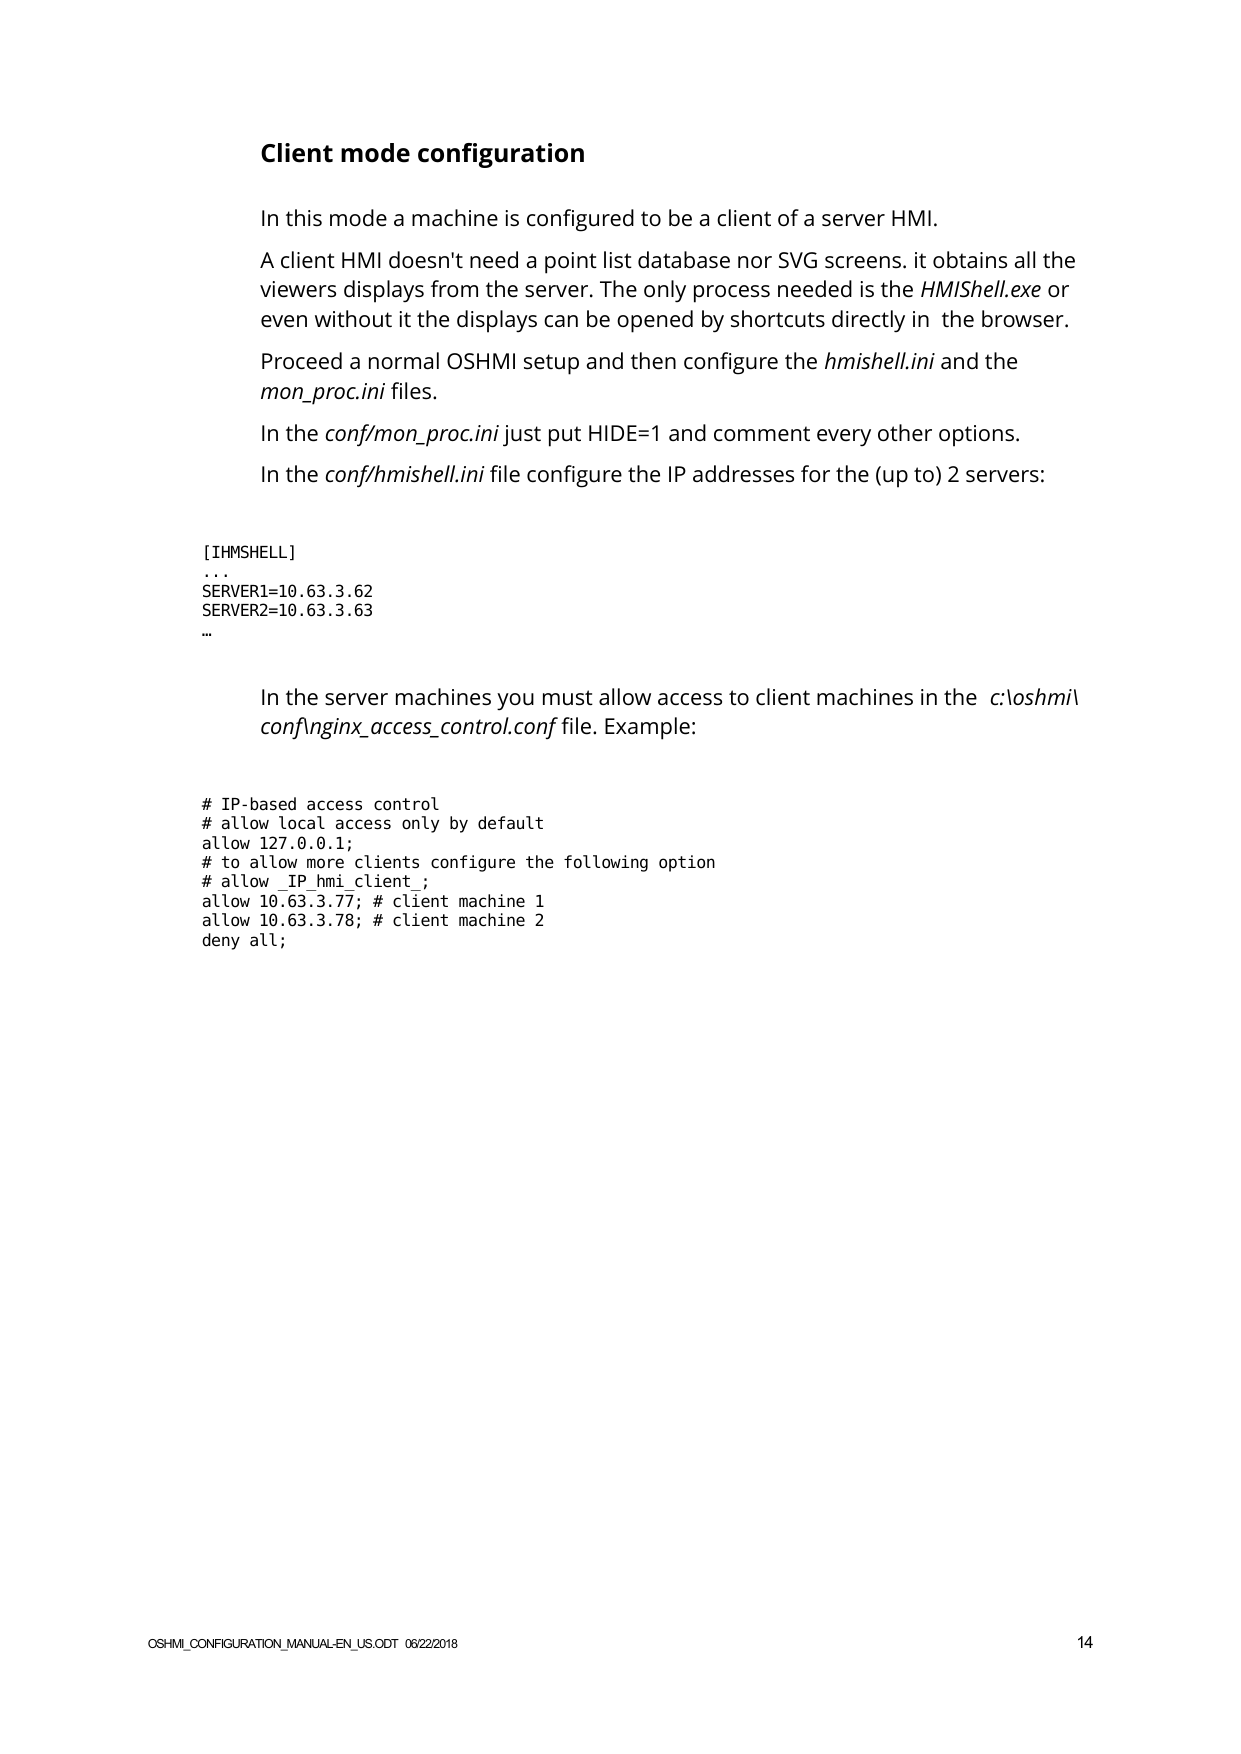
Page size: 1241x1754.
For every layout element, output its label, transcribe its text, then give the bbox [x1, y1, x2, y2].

text allow 127.0.0.1; [202, 834, 1093, 853]
text [IHMSHELL] [202, 543, 1093, 562]
text In the conf/hmishell.ini file configure the IP addresses for the (up to) 2 servers: [260, 459, 1093, 489]
text # to allow more clients configure the following option [202, 853, 1093, 872]
text In the server machines you must allow access to client machines in the c:\oshmi\conf\nginx_access_control.conf file. Example: [260, 682, 1093, 741]
text SERVER1=10.63.3.62 [202, 582, 1093, 601]
text Proceed a normal OSHMI setup and then configure the hmishell.ini and the mon_proc.ini files. [260, 346, 1093, 406]
text # allow _IP_hmi_client_; [202, 872, 1093, 892]
text # allow local access only by default [202, 814, 1093, 834]
text SERVER2=10.63.3.63 [202, 601, 1093, 620]
text allow 10.63.3.77; # client machine 1 [202, 892, 1093, 911]
text ... [202, 562, 1093, 582]
text A client HMI doesn't need a point list database nor SVG screens. it obtains all the viewers displays from the server. The only process needed is the HMIShell.exe or even without it the displays can be opened by shortcuts directly in the browser. [260, 245, 1093, 334]
text allow 10.63.3.78; # client machine 2 [202, 911, 1093, 931]
text In this mode a machine is configured to be a client of a server HMI. [260, 203, 1093, 233]
text … [202, 620, 1093, 640]
subtitle Client mode configuration [260, 136, 1093, 170]
text deny all; [202, 931, 1093, 950]
text # IP-based access control [202, 795, 1093, 814]
text In the conf/mon_proc.ini just put HIDE=1 and comment every other options. [260, 418, 1093, 447]
